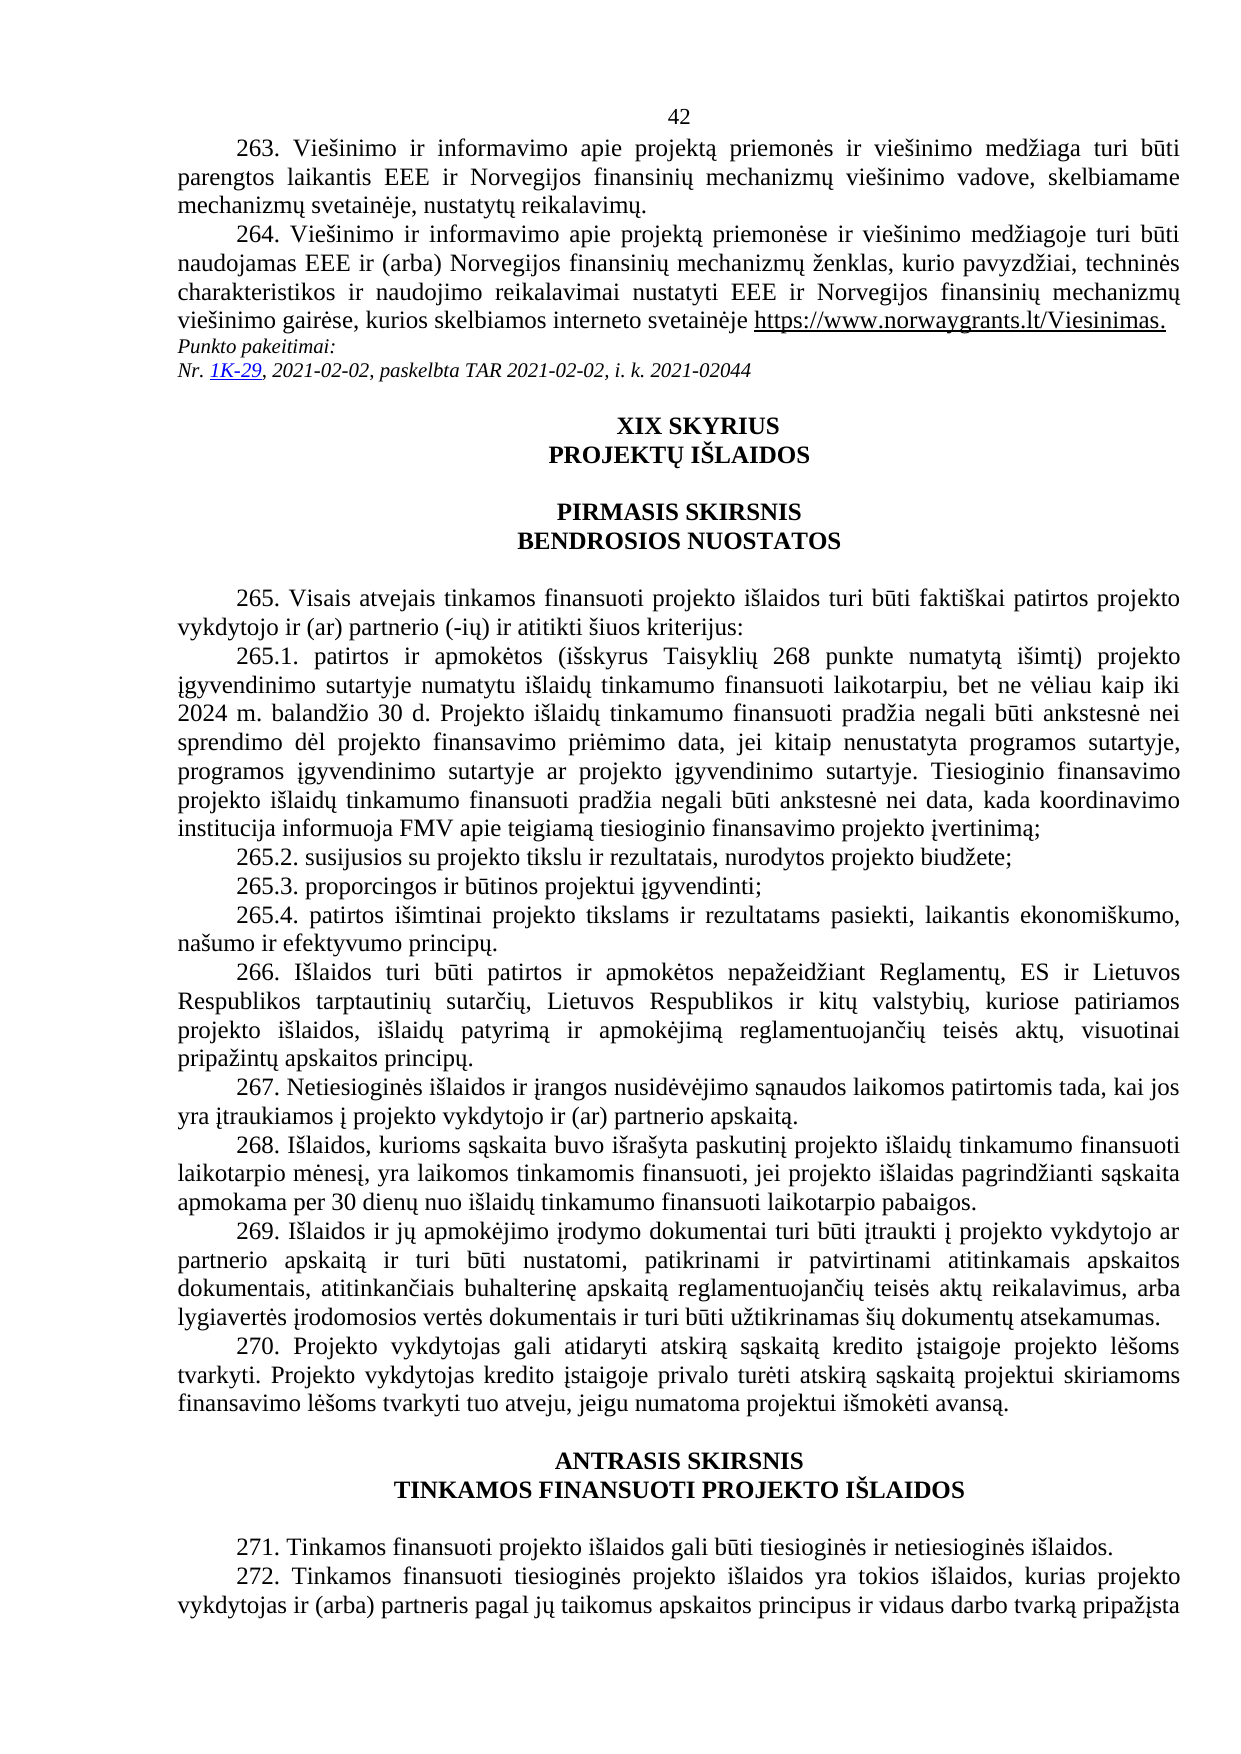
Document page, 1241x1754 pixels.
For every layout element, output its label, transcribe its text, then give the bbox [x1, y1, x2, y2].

text 263. Viešinimo ir informavimo apie projektą priemonės ir viešinimo medžiaga turi būti parengtos laikantis EEE ir Norvegijos finansinių mechanizmų viešinimo vadove, skelbiamame mechanizmų svetainėje, nustatytų reikalavimų. [177, 133, 1181, 219]
text 272. Tinkamos finansuoti tiesioginės projekto išlaidos yra tokios išlaidos, kurias projekto vykdytojas ir (arba) partneris pagal jų taikomus apskaitos principus ir vidaus darbo tvarką pripažįsta [177, 1561, 1181, 1618]
text ANTRASIS SKIRSNIS [177, 1446, 1181, 1475]
text TINKAMOS FINANSUOTI PROJEKTO IŠLAIDOS [177, 1475, 1181, 1503]
text XIX SKYRIUS [215, 411, 1181, 440]
text Punkto pakeitimai: [177, 334, 1181, 358]
text 267. Netiesioginės išlaidos ir įrangos nusidėvėjimo sąnaudos laikomos patirtomis tada, kai jos yra įtraukiamos į projekto vykdytojo ir (ar) partnerio apskaitą. [177, 1072, 1181, 1130]
text 265.2. susijusios su projekto tikslu ir rezultatais, nurodytos projekto biudžete; [177, 842, 1181, 871]
text 270. Projekto vykdytojas gali atidaryti atskirą sąskaitą kredito įstaigoje projekto lėšoms tvarkyti. Projekto vykdytojas kredito įstaigoje privalo turėti atskirą sąskaitą projektui skiriamoms finansavimo lėšoms tvarkyti tuo atveju, jeigu numatoma projektui išmokėti avansą. [177, 1331, 1181, 1417]
text 268. Išlaidos, kurioms sąskaita buvo išrašyta paskutinį projekto išlaidų tinkamumo finansuoti laikotarpio mėnesį, yra laikomos tinkamomis finansuoti, jei projekto išlaidas pagrindžianti sąskaita apmokama per 30 dienų nuo išlaidų tinkamumo finansuoti laikotarpio pabaigos. [177, 1130, 1181, 1216]
text BENDROSIOS NUOSTATOS [177, 526, 1181, 555]
text 266. Išlaidos turi būti patirtos ir apmokėtos nepažeidžiant Reglamentų, ES ir Lietuvos Respublikos tarptautinių sutarčių, Lietuvos Respublikos ir kitų valstybių, kuriose patiriamos projekto išlaidos, išlaidų patyrimą ir apmokėjimą reglamentuojančių teisės aktų, visuotinai pripažintų apskaitos principų. [177, 957, 1181, 1072]
text 264. Viešinimo ir informavimo apie projektą priemonėse ir viešinimo medžiagoje turi būti naudojamas EEE ir (arba) Norvegijos finansinių mechanizmų ženklas, kurio pavyzdžiai, techninės charakteristikos ir naudojimo reikalavimai nustatyti EEE ir Norvegijos finansinių mechanizmų viešinimo gairėse, kurios skelbiamos interneto svetainėje https://www.norwaygrants.lt/Viesinimas. [177, 219, 1181, 334]
text PIRMASIS SKIRSNIS [177, 497, 1181, 526]
text 265.1. patirtos ir apmokėtos (išskyrus Taisyklių 268 punkte numatytą išimtį) projekto įgyvendinimo sutartyje numatytu išlaidų tinkamumo finansuoti laikotarpiu, bet ne vėliau kaip iki 2024 m. balandžio 30 d. Projekto išlaidų tinkamumo finansuoti pradžia negali būti ankstesnė nei sprendimo dėl projekto finansavimo priėmimo data, jei kitaip nenustatyta programos sutartyje, programos įgyvendinimo sutartyje ar projekto įgyvendinimo sutartyje. Tiesioginio finansavimo projekto išlaidų tinkamumo finansuoti pradžia negali būti ankstesnė nei data, kada koordinavimo institucija informuoja FMV apie teigiamą tiesioginio finansavimo projekto įvertinimą; [177, 641, 1181, 842]
text 265.4. patirtos išimtinai projekto tikslams ir rezultatams pasiekti, laikantis ekonomiškumo, našumo ir efektyvumo principų. [177, 900, 1181, 957]
text Nr. 1K-29, 2021-02-02, paskelbta TAR 2021-02-02, i. k. 2021-02044 [177, 358, 1181, 382]
text 271. Tinkamos finansuoti projekto išlaidos gali būti tiesioginės ir netiesioginės išlaidos. [177, 1532, 1181, 1561]
text PROJEKTŲ IŠLAIDOS [177, 440, 1181, 468]
text 265. Visais atvejais tinkamos finansuoti projekto išlaidos turi būti faktiškai patirtos projekto vykdytojo ir (ar) partnerio (-ių) ir atitikti šiuos kriterijus: [177, 583, 1181, 641]
text 269. Išlaidos ir jų apmokėjimo įrodymo dokumentai turi būti įtraukti į projekto vykdytojo ar partnerio apskaitą ir turi būti nustatomi, patikrinami ir patvirtinami atitinkamais apskaitos dokumentais, atitinkančiais buhalterinę apskaitą reglamentuojančių teisės aktų reikalavimus, arba lygiavertės įrodomosios vertės dokumentais ir turi būti užtikrinamas šių dokumentų atsekamumas. [177, 1216, 1181, 1331]
text 265.3. proporcingos ir būtinos projektui įgyvendinti; [177, 871, 1181, 900]
